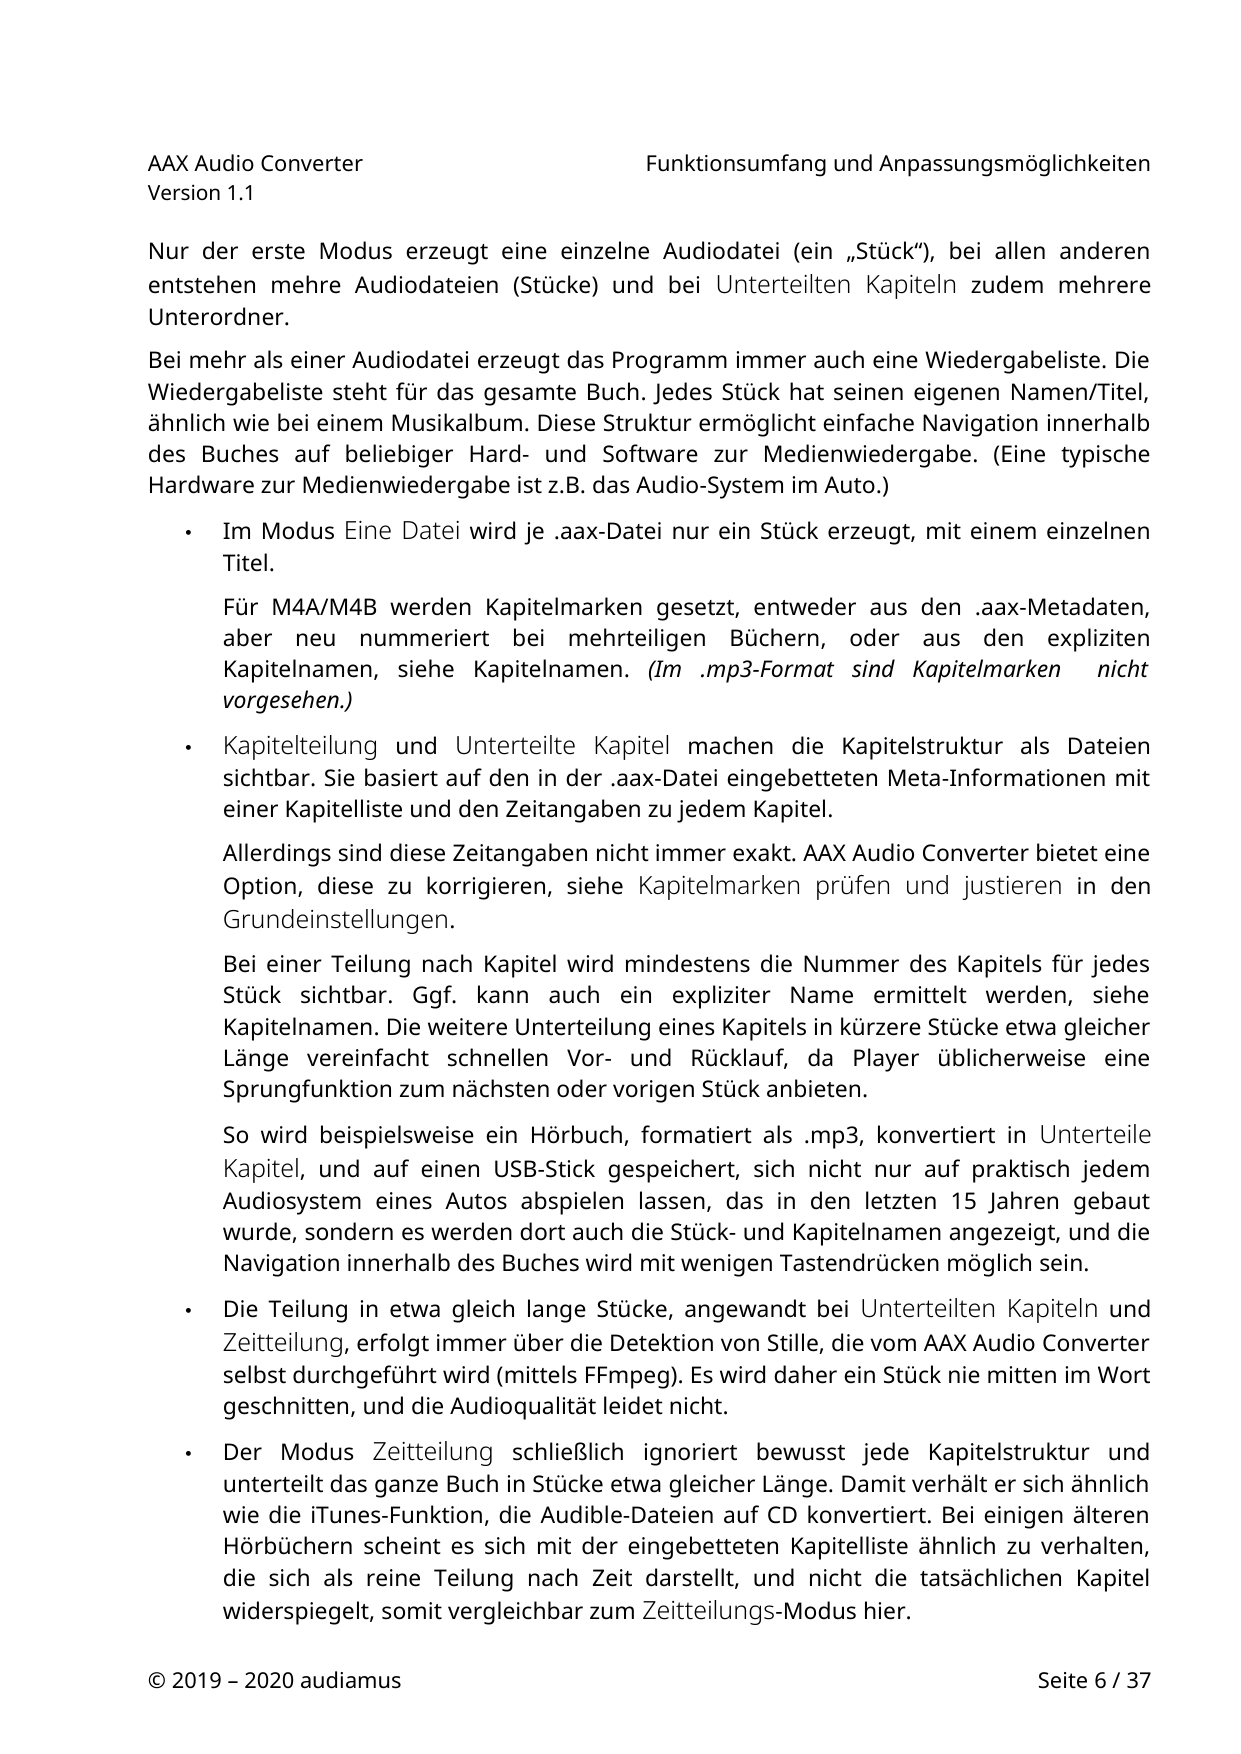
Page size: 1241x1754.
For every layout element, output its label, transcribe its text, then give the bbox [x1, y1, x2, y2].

list So wird beispielsweise ein Hörbuch, formatiert als .mp3, konvertiert in Unterteile Kapitel, und auf einen USB-Stick gespeichert, sich nicht nur auf praktisch jedem Audiosystem eines Autos abspielen lassen, das in den letzten 15 Jahren gebaut wurde, sondern es werden dort auch die Stück- und Kapitelnamen angezeigt, und die Navigation innerhalb des Buches wird mit wenigen Tastendrücken möglich sein. [185, 1117, 1152, 1278]
list Allerdings sind diese Zeitangaben nicht immer exakt. AAX Audio Converter bietet eine Option, diese zu korrigieren, siehe Kapitelmarken prüfen und justieren in den Grundeinstellungen. [185, 837, 1152, 936]
list Bei einer Teilung nach Kapitel wird mindestens die Nummer des Kapitels für jedes Stück sichtbar. Ggf. kann auch ein expliziter Name ermittelt werden, siehe Kapitelnamen. Die weitere Unterteilung eines Kapitels in kürzere Stücke etwa gleicher Länge vereinfacht schnellen Vor- und Rücklauf, da Player üblicherweise eine Sprungfunktion zum nächsten oder vorigen Stück anbieten. [185, 948, 1152, 1104]
list Der Modus Zeitteilung schließlich ignoriert bewusst jede Kapitelstruktur und unterteilt das ganze Buch in Stücke etwa gleicher Länge. Damit verhält er sich ähnlich wie die iTunes-Funktion, die Audible-Dateien auf CD konvertiert. Bei einigen älteren Hörbüchern scheint es sich mit der eingebetteten Kapitelliste ähnlich zu verhalten, die sich als reine Teilung nach Zeit darstellt, und nicht die tatsächlichen Kapitel widerspiegelt, somit vergleichbar zum Zeitteilungs-Modus hier. [185, 1434, 1152, 1627]
list Kapitelteilung und Unterteilte Kapitel machen die Kapitelstruktur als Dateien sichtbar. Sie basiert auf den in der .aax-Datei eingebetteten Meta-Informationen mit einer Kapitelliste und den Zeitangaben zu jedem Kapitel. [185, 728, 1152, 824]
list Die Teilung in etwa gleich lange Stücke, angewandt bei Unterteilten Kapiteln und Zeitteilung, erfolgt immer über die Detektion von Stille, die vom AAX Audio Converter selbst durchgeführt wird (mittels FFmpeg). Es wird daher ein Stück nie mitten im Wort geschnitten, und die Audioqualität leidet nicht. [185, 1291, 1152, 1421]
text Nur der erste Modus erzeugt eine einzelne Audiodatei (ein „Stück“), bei allen anderen entstehen mehre Audiodateien (Stücke) und bei Unterteilten Kapiteln zudem mehrere Unterordner. [148, 235, 1152, 332]
text Bei mehr als einer Audiodatei erzeugt das Programm immer auch eine Wiedergabeliste. Die Wiedergabeliste steht für das gesamte Buch. Jedes Stück hat seinen eigenen Namen/Titel, ähnlich wie bei einem Musikalbum. Diese Struktur ermöglicht einfache Navigation innerhalb des Buches auf beliebiger Hard- und Software zur Medienwiedergabe. (Eine typische Hardware zur Medienwiedergabe ist z.B. das Audio-System im Auto.) [148, 344, 1152, 500]
list Im Modus Eine Datei wird je .aax-Datei nur ein Stück erzeugt, mit einem einzelnen Titel. [185, 513, 1152, 578]
list Für M4A/M4B werden Kapitelmarken gesetzt, entweder aus den .aax-Metadaten, aber neu nummeriert bei mehrteiligen Büchern, oder aus den expliziten Kapitelnamen, siehe Kapitelnamen. (Im .mp3-Format sind Kapitelmarken nicht vorgesehen.) [185, 590, 1152, 715]
